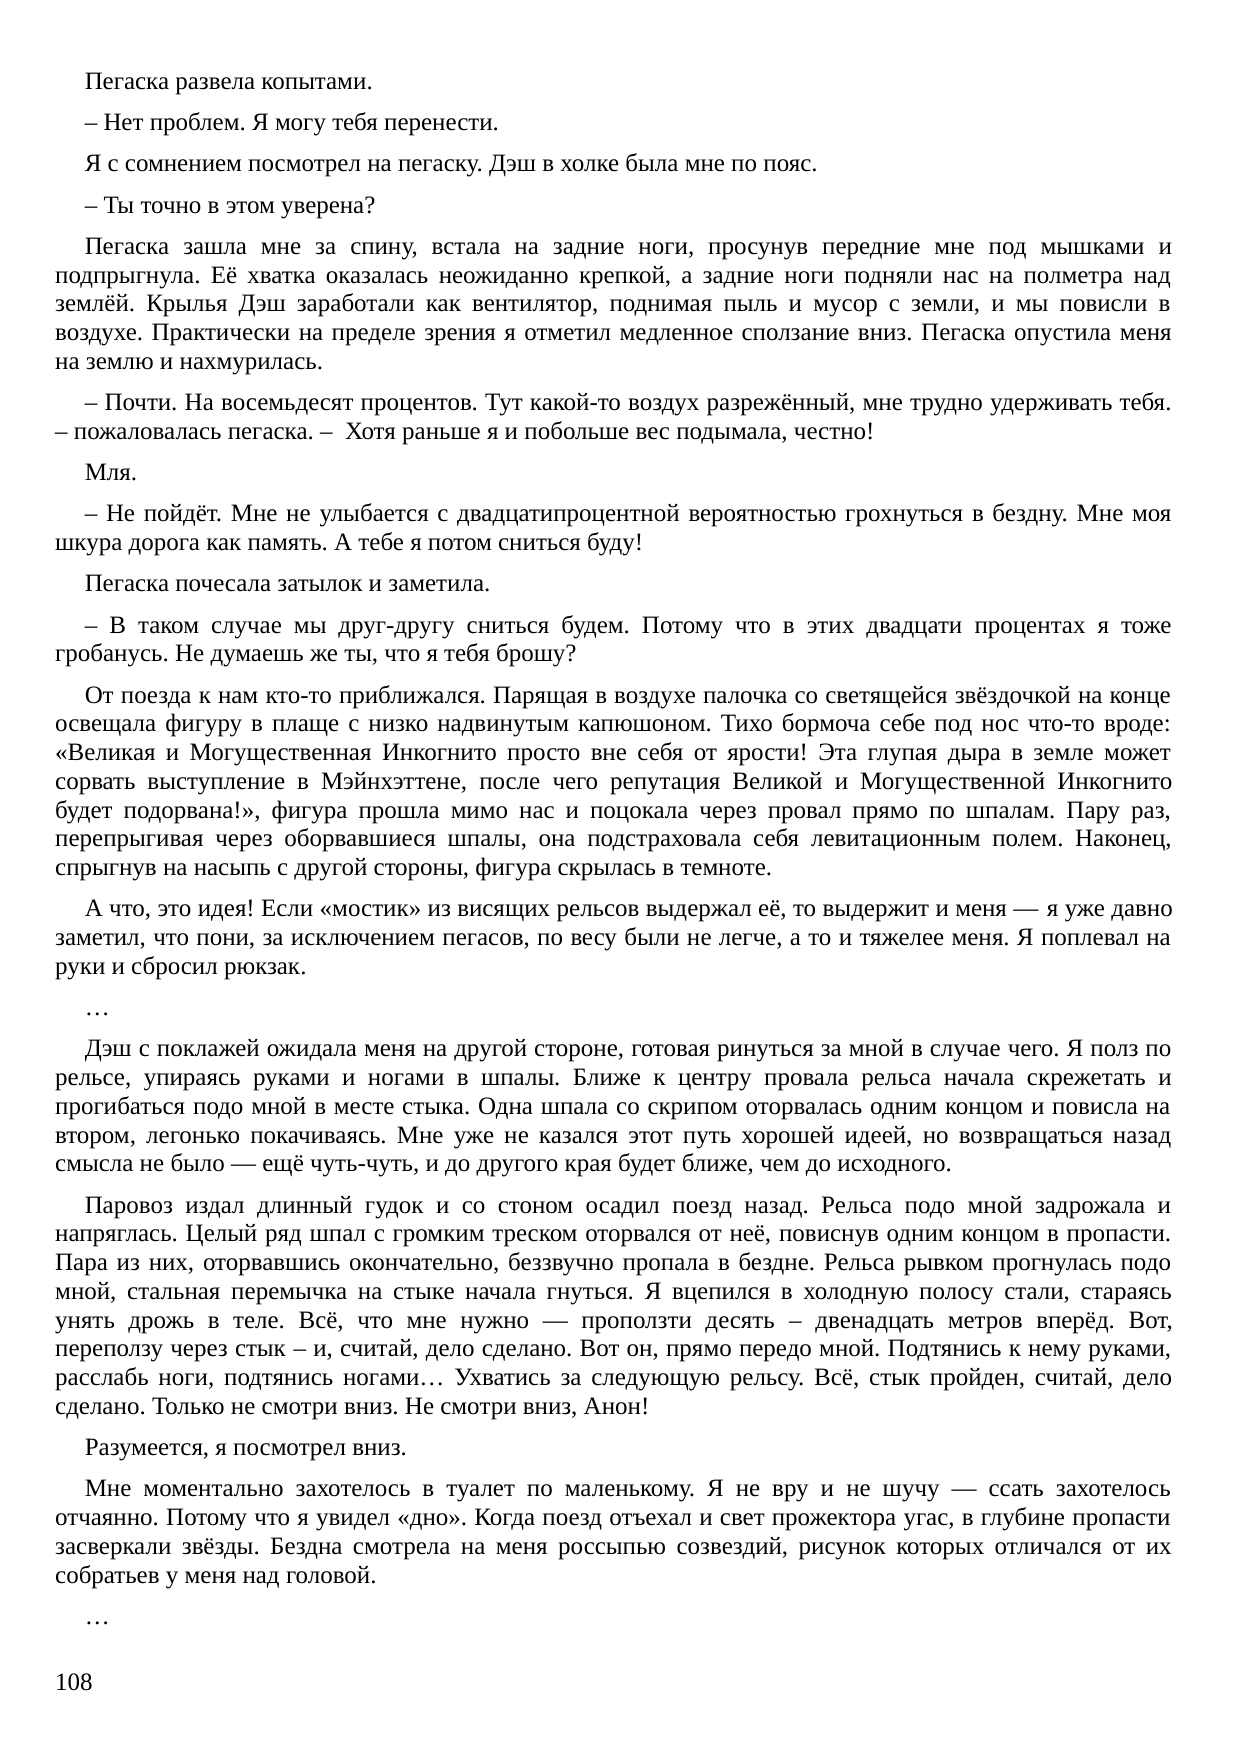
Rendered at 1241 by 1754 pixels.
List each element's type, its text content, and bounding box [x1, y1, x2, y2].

text Пегаска почесала затылок и заметила. [55, 568, 1173, 597]
text – Не пойдёт. Мне не улыбается с двадцатипроцентной вероятностью грохнуться в бездну. Мне моя шкура дорога как память. А тебе я потом сниться буду! [55, 498, 1173, 556]
text – Почти. На восемьдесят процентов. Тут какой-то воздух разрежённый, мне трудно удерживать тебя. – пожаловалась пегаска. – Хотя раньше я и побольше вес подымала, честно! [55, 387, 1173, 445]
text Пегаска зашла мне за спину, встала на задние ноги, просунув передние мне под мышками и подпрыгнула. Её хватка оказалась неожиданно крепкой, а задние ноги подняли нас на полметра над землёй. Крылья Дэш заработали как вентилятор, поднимая пыль и мусор с земли, и мы повисли в воздухе. Практически на пределе зрения я отметил медленное сползание вниз. Пегаска опустила меня на землю и нахмурилась. [55, 231, 1173, 375]
text Я с сомнением посмотрел на пегаску. Дэш в холке была мне по пояс. [55, 148, 1173, 177]
text … [55, 1601, 1173, 1630]
text Пегаска развела копытами. [55, 66, 1173, 95]
text Мля. [55, 457, 1173, 486]
text Разумеется, я посмотрел вниз. [55, 1432, 1173, 1461]
text … [55, 992, 1173, 1021]
text Паровоз издал длинный гудок и со стоном осадил поезд назад. Рельса подо мной задрожала и напряглась. Целый ряд шпал с громким треском оторвался от неё, повиснув одним концом в пропасти. Пара из них, оторвавшись окончательно, беззвучно пропала в бездне. Рельса рывком прогнулась подо мной, стальная перемычка на стыке начала гнуться. Я вцепился в холодную полосу стали, стараясь унять дрожь в теле. Всё, что мне нужно — проползти десять – двенадцать метров вперёд. Вот, переползу через стык – и, считай, дело сделано. Вот он, прямо передо мной. Подтянись к нему руками, расслабь ноги, подтянись ногами… Ухватись за следующую рельсу. Всё, стык пройден, считай, дело сделано. Только не смотри вниз. Не смотри вниз, Анон! [55, 1190, 1173, 1420]
text Дэш с поклажей ожидала меня на другой стороне, готовая ринуться за мной в случае чего. Я полз по рельсе, упираясь руками и ногами в шпалы. Ближе к центру провала рельса начала скрежетать и прогибаться подо мной в месте стыка. Одна шпала со скрипом оторвалась одним концом и повисла на втором, легонько покачиваясь. Мне уже не казался этот путь хорошей идеей, но возвращаться назад смысла не было — ещё чуть-чуть, и до другого края будет ближе, чем до исходного. [55, 1033, 1173, 1177]
text – В таком случае мы друг-другу сниться будем. Потому что в этих двадцати процентах я тоже гробанусь. Не думаешь же ты, что я тебя брошу? [55, 610, 1173, 667]
text – Ты точно в этом уверена? [55, 190, 1173, 218]
text От поезда к нам кто-то приближался. Парящая в воздухе палочка со светящейся звёздочкой на конце освещала фигуру в плаще с низко надвинутым капюшоном. Тихо бормоча себе под нос что-то вроде: «Великая и Могущественная Инкогнито просто вне себя от ярости! Эта глупая дыра в земле может сорвать выступление в Мэйнхэттене, после чего репутация Великой и Могущественной Инкогнито будет подорвана!», фигура прошла мимо нас и поцокала через провал прямо по шпалам. Пару раз, перепрыгивая через оборвавшиеся шпалы, она подстраховала себя левитационным полем. Наконец, спрыгнув на насыпь с другой стороны, фигура скрылась в темноте. [55, 680, 1173, 881]
text Мне моментально захотелось в туалет по маленькому. Я не вру и не шучу — ссать захотелось отчаянно. Потому что я увидел «дно». Когда поезд отъехал и свет прожектора угас, в глубине пропасти засверкали звёзды. Бездна смотрела на меня россыпью созвездий, рисунок которых отличался от их собратьев у меня над головой. [55, 1473, 1173, 1588]
text А что, это идея! Если «мостик» из висящих рельсов выдержал её, то выдержит и меня — я уже давно заметил, что пони, за исключением пегасов, по весу были не легче, а то и тяжелее меня. Я поплевал на руки и сбросил рюкзак. [55, 893, 1173, 980]
text – Нет проблем. Я могу тебя перенести. [55, 107, 1173, 136]
